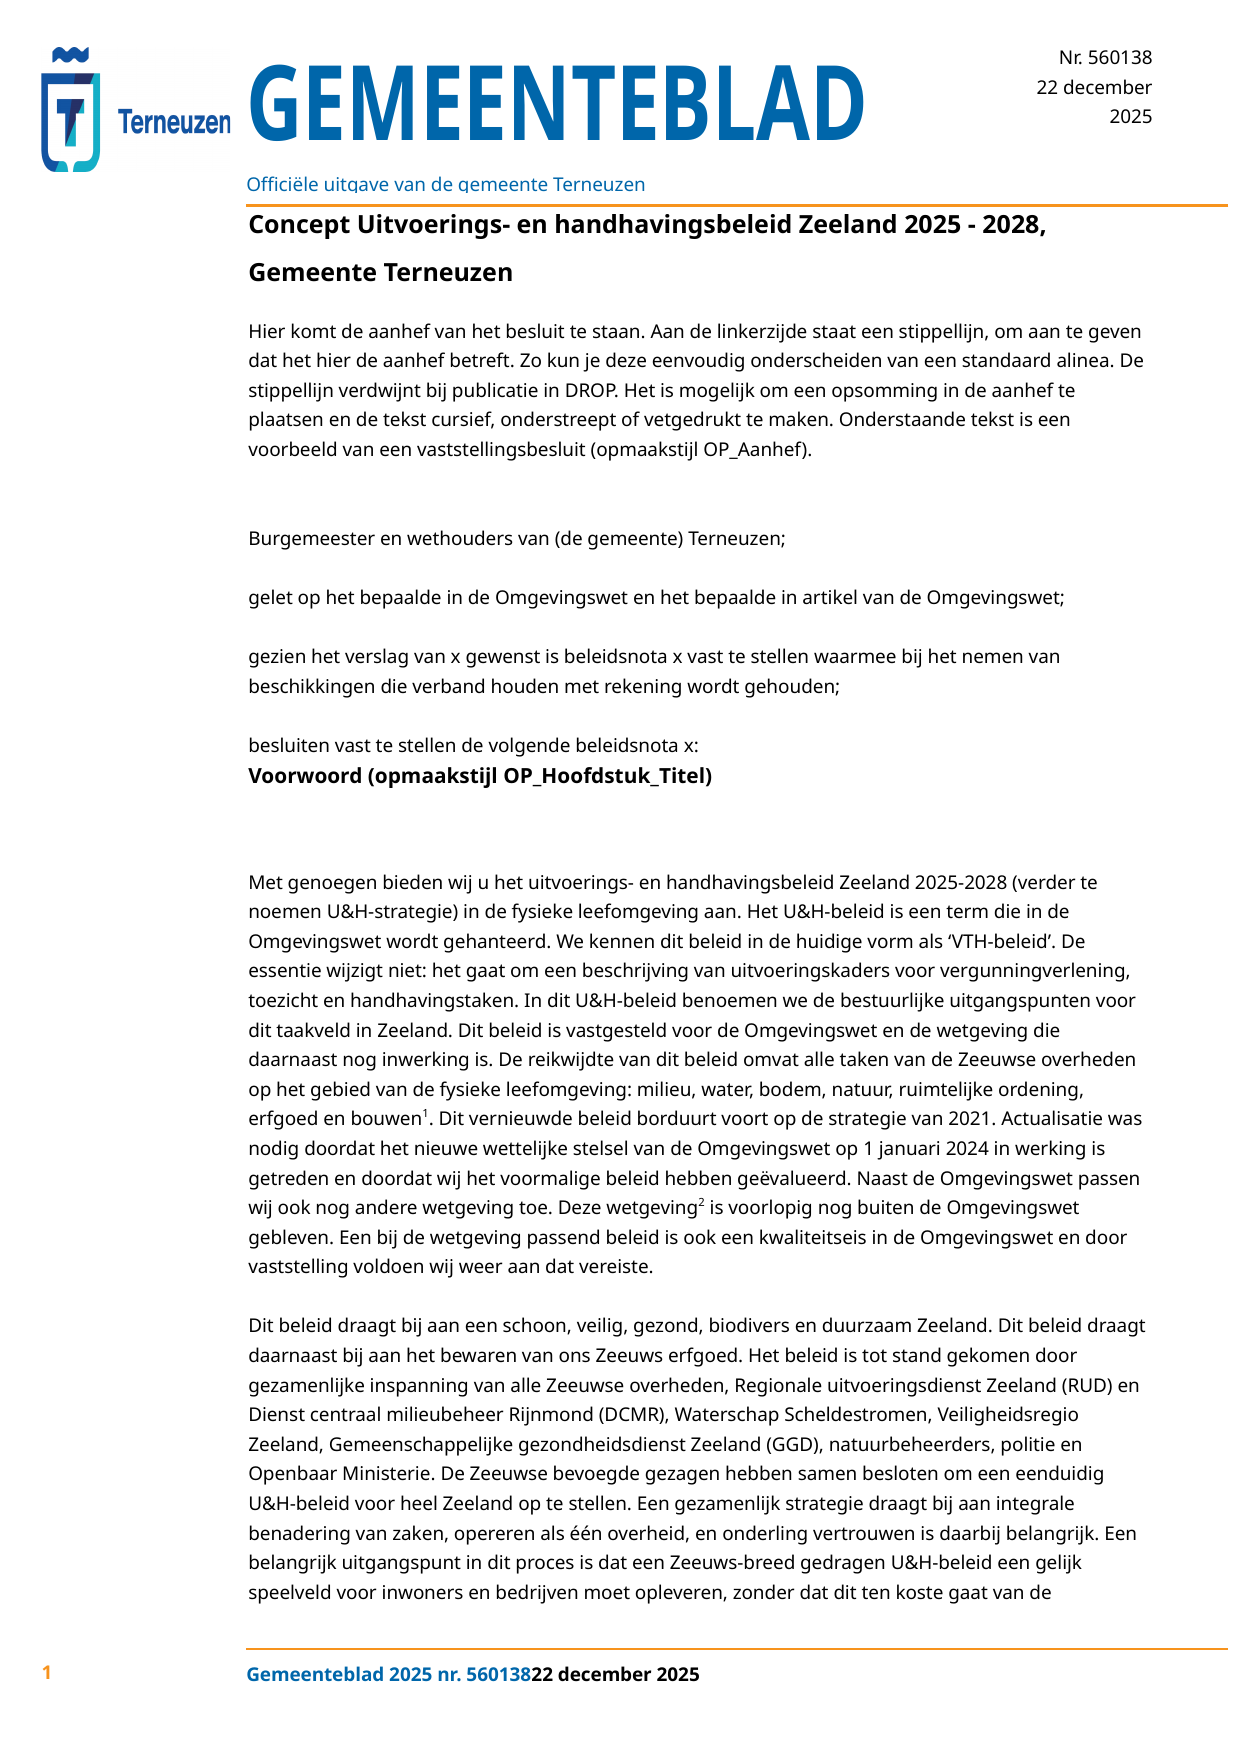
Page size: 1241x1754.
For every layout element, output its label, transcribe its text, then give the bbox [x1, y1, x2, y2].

text Burgemeester en wethouders van (de gemeente) Terneuzen; [248, 525, 1152, 551]
text gelet op het bepaalde in de Omgevingswet en het bepaalde in artikel van de Omgevingswet; [248, 584, 1152, 610]
text Dit beleid draagt bij aan een schoon, veilig, gezond, biodivers en duurzaam Zeeland. Dit beleid draagt daarnaast bij aan het bewaren van ons Zeeuws erfgoed. Het beleid is tot stand gekomen door gezamenlijke inspanning van alle Zeeuwse overheden, Regionale uitvoeringsdienst Zeeland (RUD) en Dienst centraal milieubeheer Rijnmond (DCMR), Waterschap Scheldestromen, Veiligheidsregio Zeeland, Gemeenschappelijke gezondheidsdienst Zeeland (GGD), natuurbeheerders, politie en Openbaar Ministerie. De Zeeuwse bevoegde gezagen hebben samen besloten om een eenduidig U&H-beleid voor heel Zeeland op te stellen. Een gezamenlijk strategie draagt bij aan integrale benadering van zaken, opereren als één overheid, en onderling vertrouwen is daarbij belangrijk. Een belangrijk uitgangspunt in dit proces is dat een Zeeuws-breed gedragen U&H-beleid een gelijk speelveld voor inwoners en bedrijven moet opleveren, zonder dat dit ten koste gaat van de [248, 1313, 1152, 1605]
text besluiten vast te stellen de volgende beleidsnota x: [248, 732, 1152, 758]
text Met genoegen bieden wij u het uitvoerings- en handhavingsbeleid Zeeland 2025-2028 (verder te noemen U&H-strategie) in de fysieke leefomgeving aan. Het U&H-beleid is een term die in de Omgevingswet wordt gehanteerd. We kennen dit beleid in de huidige vorm als ‘VTH-beleid’. De essentie wijzigt niet: het gaat om een beschrijving van uitvoeringskaders voor vergunningverlening, toezicht en handhavingstaken. In dit U&H-beleid benoemen we de bestuurlijke uitgangspunten voor dit taakveld in Zeeland. Dit beleid is vastgesteld voor de Omgevingswet en de wetgeving die daarnaast nog inwerking is. De reikwijdte van dit beleid omvat alle taken van de Zeeuwse overheden op het gebied van de fysieke leefomgeving: milieu, water, bodem, natuur, ruimtelijke ordening, erfgoed en bouwen1. Dit vernieuwde beleid borduurt voort op de strategie van 2021. Actualisatie was nodig doordat het nieuwe wettelijke stelsel van de Omgevingswet op 1 januari 2024 in werking is getreden en doordat wij het voormalige beleid hebben geëvalueerd. Naast de Omgevingswet passen wij ook nog andere wetgeving toe. Deze wetgeving2 is voorlopig nog buiten de Omgevingswet gebleven. Een bij de wetgeving passend beleid is ook een kwaliteitseis in de Omgevingswet en door vaststelling voldoen wij weer aan dat vereiste. [248, 869, 1152, 1279]
text gezien het verslag van x gewenst is beleidsnota x vast te stellen waarmee bij het nemen van beschikkingen die verband houden met rekening wordt gehouden; [248, 643, 1152, 699]
text Concept Uitvoerings- en handhavingsbeleid Zeeland 2025 - 2028, Gemeente Terneuzen [248, 207, 1152, 288]
picture [41, 47, 231, 172]
text Voorwoord (opmaakstijl OP_Hoofdstuk_Titel) [248, 762, 1152, 790]
text Hier komt de aanhef van het besluit te staan. Aan de linkerzijde staat een stippellijn, om aan te geven dat het hier de aanhef betreft. Zo kun je deze eenvoudig onderscheiden van een standaard alinea. De stippellijn verdwijnt bij publicatie in DROP. Het is mogelijk om een opsomming in de aanhef te plaatsen en de tekst cursief, onderstreept of vetgedrukt te maken. Onderstaande tekst is een voorbeeld van een vaststellingsbesluit (opmaakstijl OP_Aanhef). [248, 318, 1152, 462]
